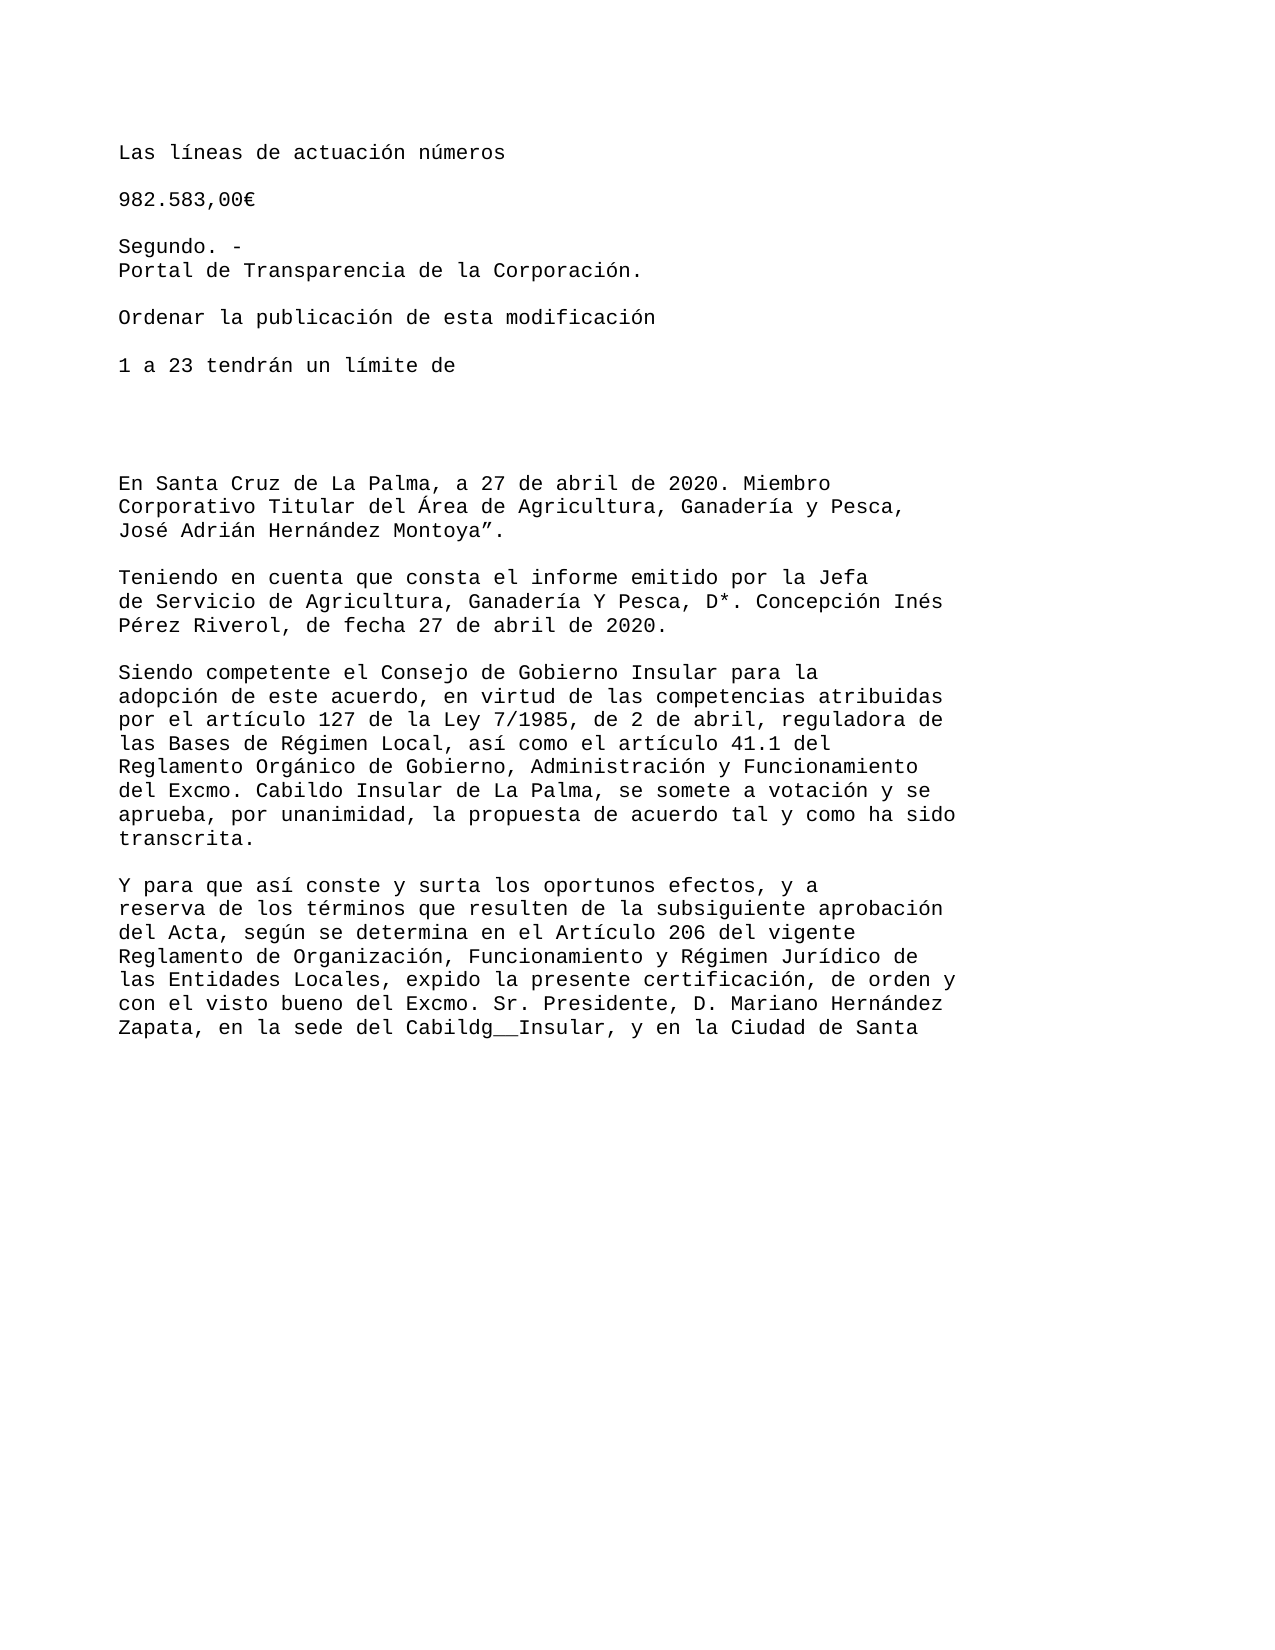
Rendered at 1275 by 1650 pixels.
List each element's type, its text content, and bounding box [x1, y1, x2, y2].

text de Servicio de Agricultura, Ganadería Y Pesca, D*. Concepción Inés [118, 591, 1157, 615]
text las Entidades Locales, expido la presente certificación, de orden y [118, 969, 1157, 993]
text aprueba, por unanimidad, la propuesta de acuerdo tal y como ha sido [118, 804, 1157, 827]
text Siendo competente el Consejo de Gobierno Insular para la [118, 662, 1157, 686]
text las Bases de Régimen Local, así como el artículo 41.1 del [118, 733, 1157, 757]
text con el visto bueno del Excmo. Sr. Presidente, D. Mariano Hernández [118, 993, 1157, 1017]
text del Acta, según se determina en el Artículo 206 del vigente [118, 922, 1157, 946]
text transcrita. [118, 827, 1157, 851]
text Pérez Riverol, de fecha 27 de abril de 2020. [118, 615, 1157, 638]
text José Adrián Hernández Montoya”. [118, 520, 1157, 544]
text reserva de los términos que resulten de la subsiguiente aprobación [118, 898, 1157, 922]
text Reglamento de Organización, Funcionamiento y Régimen Jurídico de [118, 946, 1157, 969]
text por el artículo 127 de la Ley 7/1985, de 2 de abril, reguladora de [118, 709, 1157, 733]
text Segundo. - [118, 236, 1157, 260]
text Ordenar la publicación de esta modificación [118, 307, 1157, 331]
text del Excmo. Cabildo Insular de La Palma, se somete a votación y se [118, 780, 1157, 804]
text Portal de Transparencia de la Corporación. [118, 260, 1157, 284]
text Y para que así conste y surta los oportunos efectos, y a [118, 875, 1157, 898]
text 982.583,00€ [118, 189, 1157, 213]
text 1 a 23 tendrán un límite de [118, 354, 1157, 378]
text Las líneas de actuación números [118, 142, 1157, 165]
text adopción de este acuerdo, en virtud de las competencias atribuidas [118, 686, 1157, 709]
text En Santa Cruz de La Palma, a 27 de abril de 2020. Miembro [118, 473, 1157, 496]
text Corporativo Titular del Área de Agricultura, Ganadería y Pesca, [118, 496, 1157, 520]
text Teniendo en cuenta que consta el informe emitido por la Jefa [118, 567, 1157, 591]
text Reglamento Orgánico de Gobierno, Administración y Funcionamiento [118, 757, 1157, 780]
text Zapata, en la sede del Cabildg__Insular, y en la Ciudad de Santa [118, 1017, 1157, 1040]
